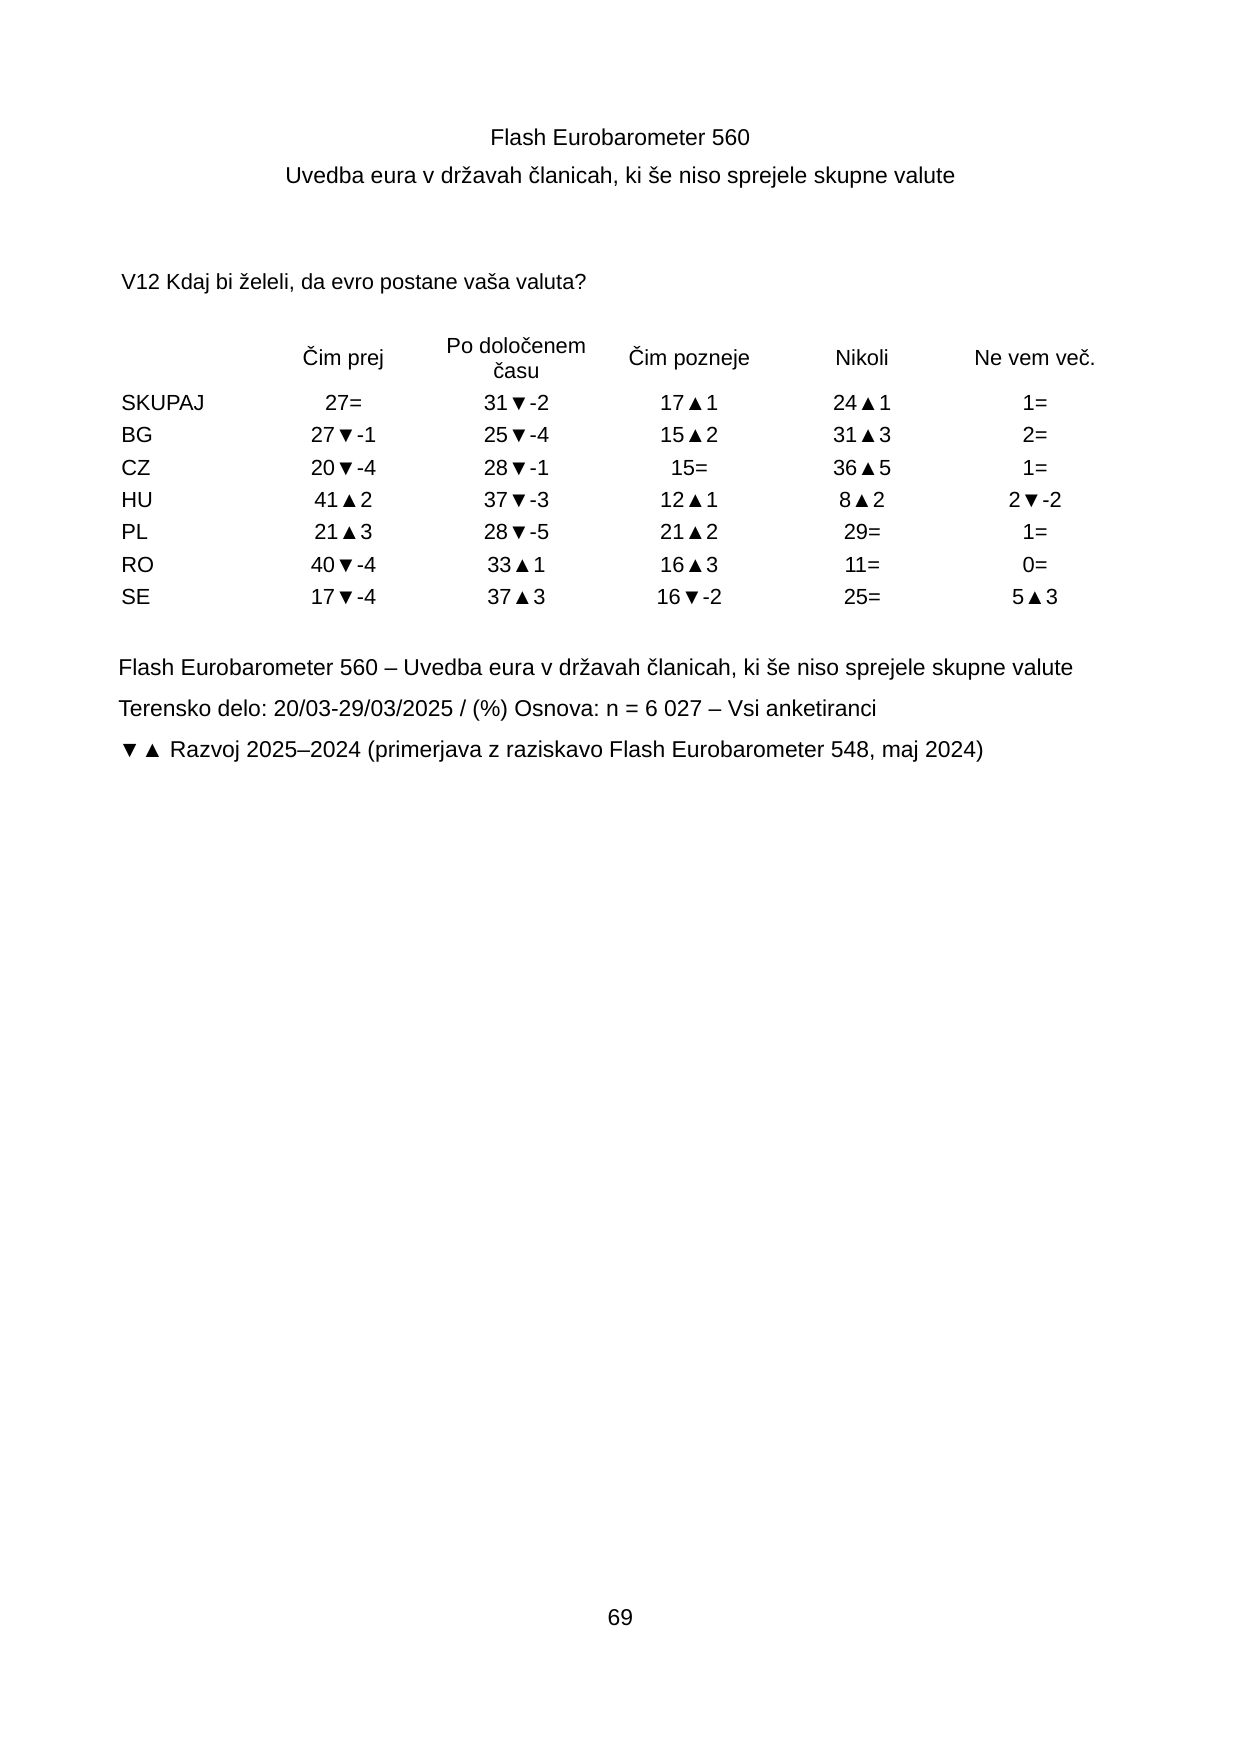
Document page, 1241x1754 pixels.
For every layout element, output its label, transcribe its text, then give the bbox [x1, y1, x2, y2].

table_cell PL [118, 516, 257, 548]
table_cell 5▲3 [949, 580, 1121, 613]
table_cell 1= [949, 386, 1121, 418]
table_cell 27= [257, 386, 430, 418]
table_cell 2= [949, 419, 1121, 451]
table_cell 17▼-4 [257, 580, 430, 613]
table_cell 37▼-3 [430, 483, 603, 516]
table_cell 37▲3 [430, 580, 603, 613]
table_cell [118, 330, 257, 386]
table_cell Čim pozneje [603, 330, 776, 386]
table_cell 28▼-5 [430, 516, 603, 548]
table_cell 25▼-4 [430, 419, 603, 451]
table_cell 21▲3 [257, 516, 430, 548]
table_cell 1= [949, 516, 1121, 548]
table_cell 16▼-2 [603, 580, 776, 613]
text Flash Eurobarometer 560 – Uvedba eura v državah članicah, ki še niso sprejele skupne valute [118, 654, 1122, 680]
table_cell 15= [603, 451, 776, 483]
table_cell 11= [776, 548, 948, 580]
table_cell 21▲2 [603, 516, 776, 548]
table_cell [776, 298, 948, 330]
table_cell 36▲5 [776, 451, 948, 483]
table_cell Nikoli [776, 330, 948, 386]
table_cell 17▲1 [603, 386, 776, 418]
table_cell [118, 298, 257, 330]
table_cell 24▲1 [776, 386, 948, 418]
table_cell 1= [949, 451, 1121, 483]
table_cell Po določenem času [430, 330, 603, 386]
table_cell BG [118, 419, 257, 451]
text ▼▲ Razvoj 2025–2024 (primerjava z raziskavo Flash Eurobarometer 548, maj 2024) [118, 736, 1122, 762]
table_cell Ne vem več. [949, 330, 1121, 386]
table_cell [603, 298, 776, 330]
text Terensko delo: 20/03-29/03/2025 / (%) Osnova: n = 6 027 – Vsi anketiranci [118, 695, 1122, 721]
table_cell SE [118, 580, 257, 613]
table_cell [430, 298, 603, 330]
table_cell [949, 298, 1121, 330]
table_cell 31▼-2 [430, 386, 603, 418]
table_cell SKUPAJ [118, 386, 257, 418]
table_cell 41▲2 [257, 483, 430, 516]
table_cell 16▲3 [603, 548, 776, 580]
table_cell 33▲1 [430, 548, 603, 580]
table_cell 40▼-4 [257, 548, 430, 580]
table_cell 20▼-4 [257, 451, 430, 483]
table_cell 8▲2 [776, 483, 948, 516]
table_cell Čim prej [257, 330, 430, 386]
table_cell 12▲1 [603, 483, 776, 516]
table_cell 25= [776, 580, 948, 613]
table_cell 29= [776, 516, 948, 548]
table_cell 28▼-1 [430, 451, 603, 483]
table_cell 27▼-1 [257, 419, 430, 451]
table_header V12 Kdaj bi želeli, da evro postane vaša valuta? [118, 265, 1121, 297]
table_cell 2▼-2 [949, 483, 1121, 516]
table_cell RO [118, 548, 257, 580]
table_cell CZ [118, 451, 257, 483]
table_cell [257, 298, 430, 330]
table_cell HU [118, 483, 257, 516]
table_cell 0= [949, 548, 1121, 580]
table_cell 15▲2 [603, 419, 776, 451]
table_cell 31▲3 [776, 419, 948, 451]
